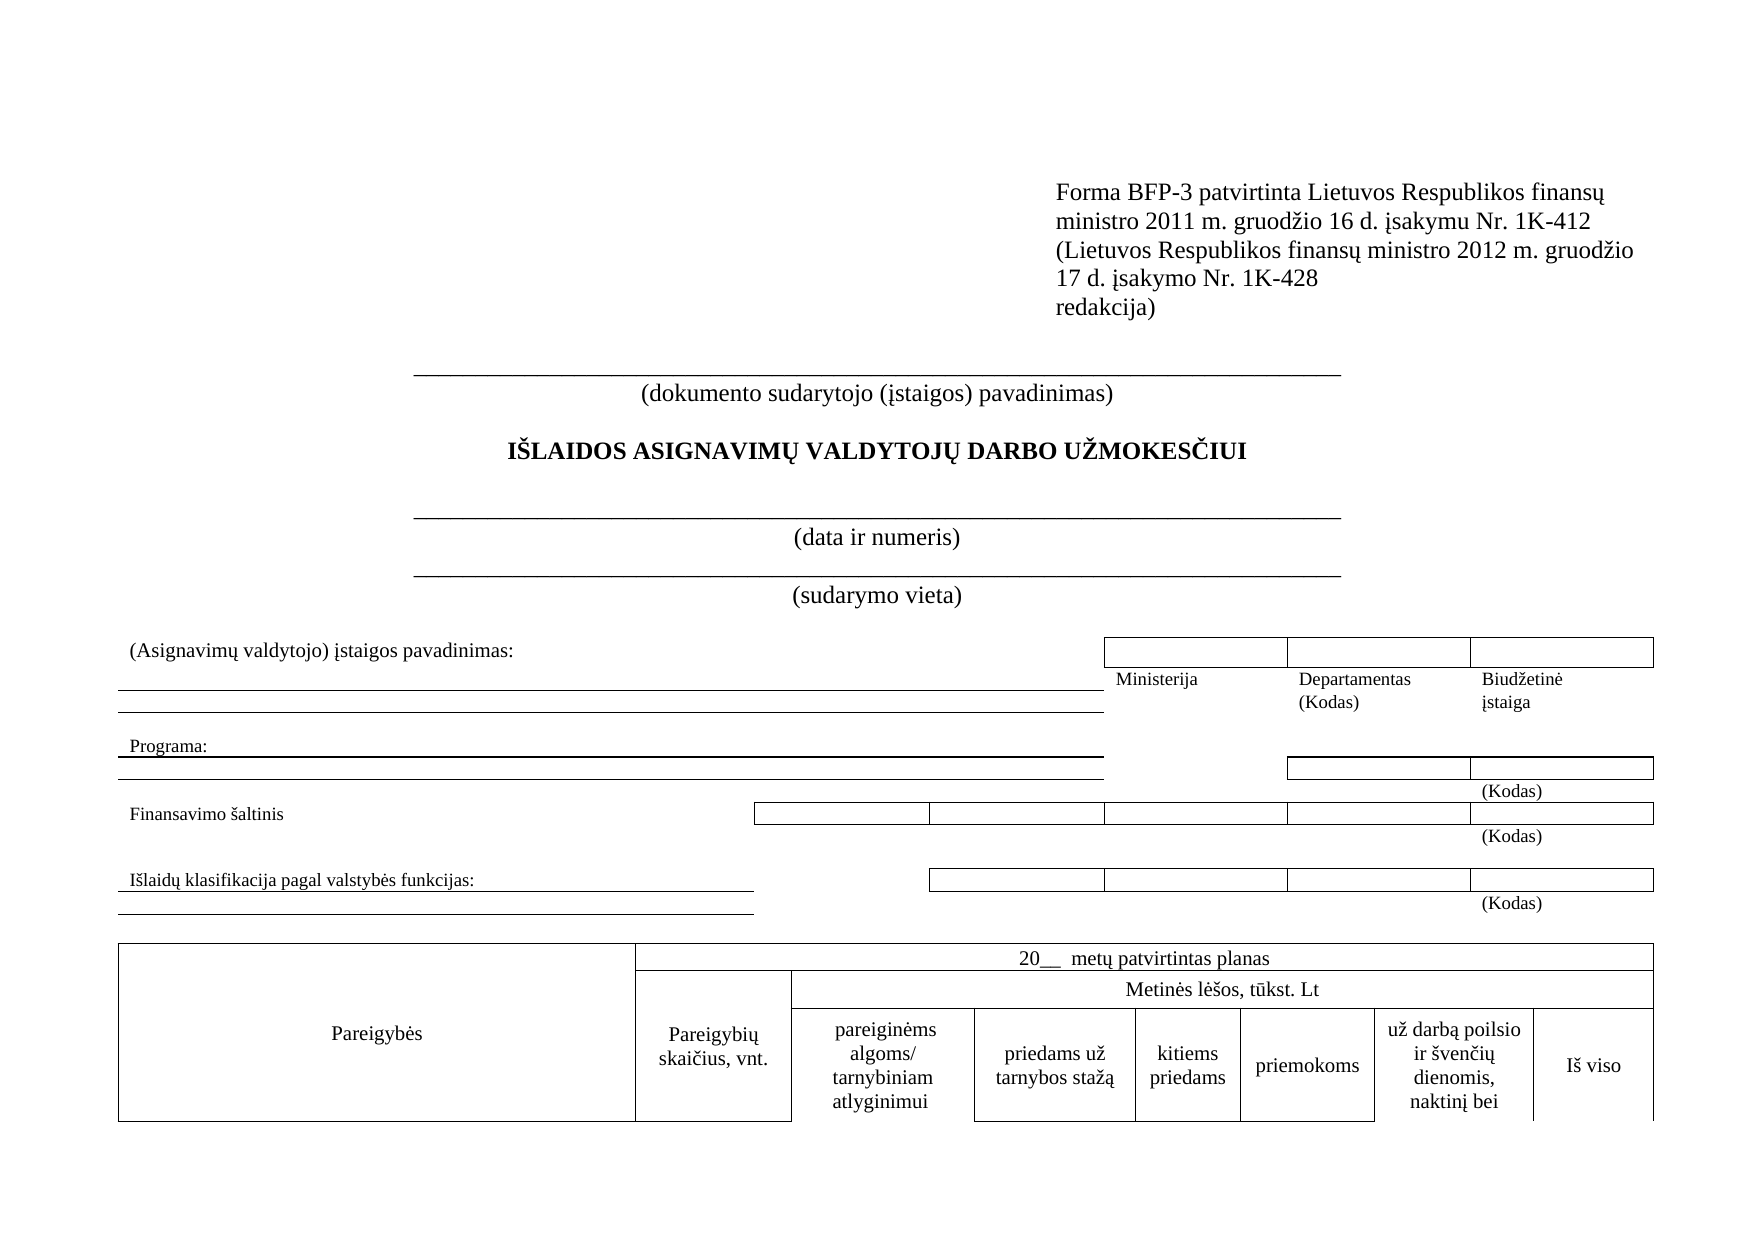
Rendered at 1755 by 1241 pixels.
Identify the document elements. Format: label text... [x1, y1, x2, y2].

table_cell [1104, 690, 1287, 712]
table_cell [118, 713, 754, 735]
text redakcija) [1056, 292, 1636, 321]
table_cell [754, 713, 1104, 735]
table_cell [755, 803, 929, 824]
table_cell priemokoms [1241, 1009, 1374, 1121]
table_cell [118, 667, 754, 689]
table_cell [1471, 758, 1653, 779]
table_cell [118, 847, 754, 868]
table_cell [754, 847, 929, 868]
table_cell [930, 869, 1104, 891]
text Forma BFP-3 patvirtinta Lietuvos Respublikos finansų ministro 2011 m. gruodžio 16 d. įsakymu Nr. 1K-412 [1056, 177, 1636, 235]
table_header [1471, 638, 1653, 667]
table_cell (Kodas) [1470, 892, 1653, 913]
table_cell Metinės lėšos, tūkst. Lt [792, 971, 1653, 1007]
table_cell už darbą poilsio ir švenčių dienomis, naktinį bei [1375, 1009, 1533, 1121]
table_cell [1288, 735, 1470, 756]
table_header [1288, 638, 1470, 667]
table_cell [1104, 892, 1287, 913]
text (dokumento sudarytojo (įstaigos) pavadinimas) [118, 378, 1636, 407]
table_cell [1104, 756, 1287, 779]
text _ [118, 551, 1636, 580]
table_cell (Kodas) [1470, 825, 1653, 847]
text _ [118, 493, 1636, 522]
table_cell Programa: [118, 735, 754, 756]
table_cell [1470, 735, 1653, 756]
table_header 20__ metų patvirtintas planas [636, 944, 1653, 970]
table_cell (Kodas) [1470, 780, 1653, 802]
table_cell (Kodas) [1288, 690, 1470, 712]
text _ [118, 350, 1636, 378]
table_cell [1470, 847, 1653, 868]
table_cell [1471, 803, 1653, 824]
table_cell kitiems priedams [1136, 1009, 1240, 1121]
table_cell [1288, 780, 1470, 802]
table_cell [754, 891, 929, 913]
table_header [1105, 638, 1287, 667]
table_cell [1288, 758, 1470, 779]
text (sudarymo vieta) [118, 580, 1636, 608]
table_cell priedams už tarnybos stažą [975, 1009, 1135, 1121]
table_cell Pareigybių skaičius, vnt. [636, 971, 791, 1121]
table_cell [1470, 712, 1653, 735]
table_cell [118, 691, 754, 712]
table_cell [1288, 825, 1470, 847]
table_cell [754, 667, 1104, 689]
table_header Pareigybės [119, 944, 635, 1121]
table_cell [754, 868, 929, 891]
table_cell [118, 824, 754, 847]
table_cell [1288, 847, 1470, 868]
table_cell [754, 735, 1104, 756]
table_cell [754, 825, 929, 847]
table_cell [1288, 892, 1470, 913]
table_cell [1471, 869, 1653, 891]
table_cell [930, 803, 1104, 824]
table_header (Asignavimų valdytojo) įstaigos pavadinimas: [118, 637, 754, 667]
table_cell [118, 780, 754, 802]
table_cell Iš viso [1534, 1009, 1653, 1121]
table_cell [1105, 869, 1287, 891]
table_cell Biudžetinė [1470, 668, 1653, 689]
text IŠLAIDOS ASIGNAVIMŲ VALDYTOJŲ DARBO UŽMOKESČIUI [118, 436, 1636, 465]
table_cell Ministerija [1104, 668, 1287, 689]
table_cell [118, 892, 754, 913]
table_cell [118, 758, 754, 779]
table_cell Išlaidų klasifikacija pagal valstybės funkcijas: [118, 868, 754, 891]
table_cell Departamentas [1288, 668, 1470, 689]
table_cell [754, 691, 1104, 712]
table_cell pareiginėms algoms/ tarnybiniam atlyginimui [792, 1009, 974, 1121]
table_cell [1105, 803, 1287, 824]
text (Lietuvos Respublikos finansų ministro 2012 m. gruodžio 17 d. įsakymo Nr. 1K-428 [1056, 235, 1636, 292]
table_cell [1104, 847, 1287, 868]
table_cell [1288, 803, 1470, 824]
table_cell Finansavimo šaltinis [118, 802, 754, 824]
table_cell [929, 825, 1104, 847]
table_cell [754, 758, 1104, 779]
table_cell [1104, 712, 1287, 735]
table_cell [1104, 735, 1287, 756]
table_cell įstaiga [1470, 690, 1653, 712]
table_cell [754, 780, 1104, 802]
text (data ir numeris) [118, 522, 1636, 551]
table_cell [929, 892, 1104, 913]
table_cell [1104, 825, 1287, 847]
table_cell [929, 847, 1104, 868]
table_cell [1104, 779, 1287, 802]
table_cell [1288, 869, 1470, 891]
table_cell [1288, 712, 1470, 735]
table_header [754, 637, 1104, 667]
